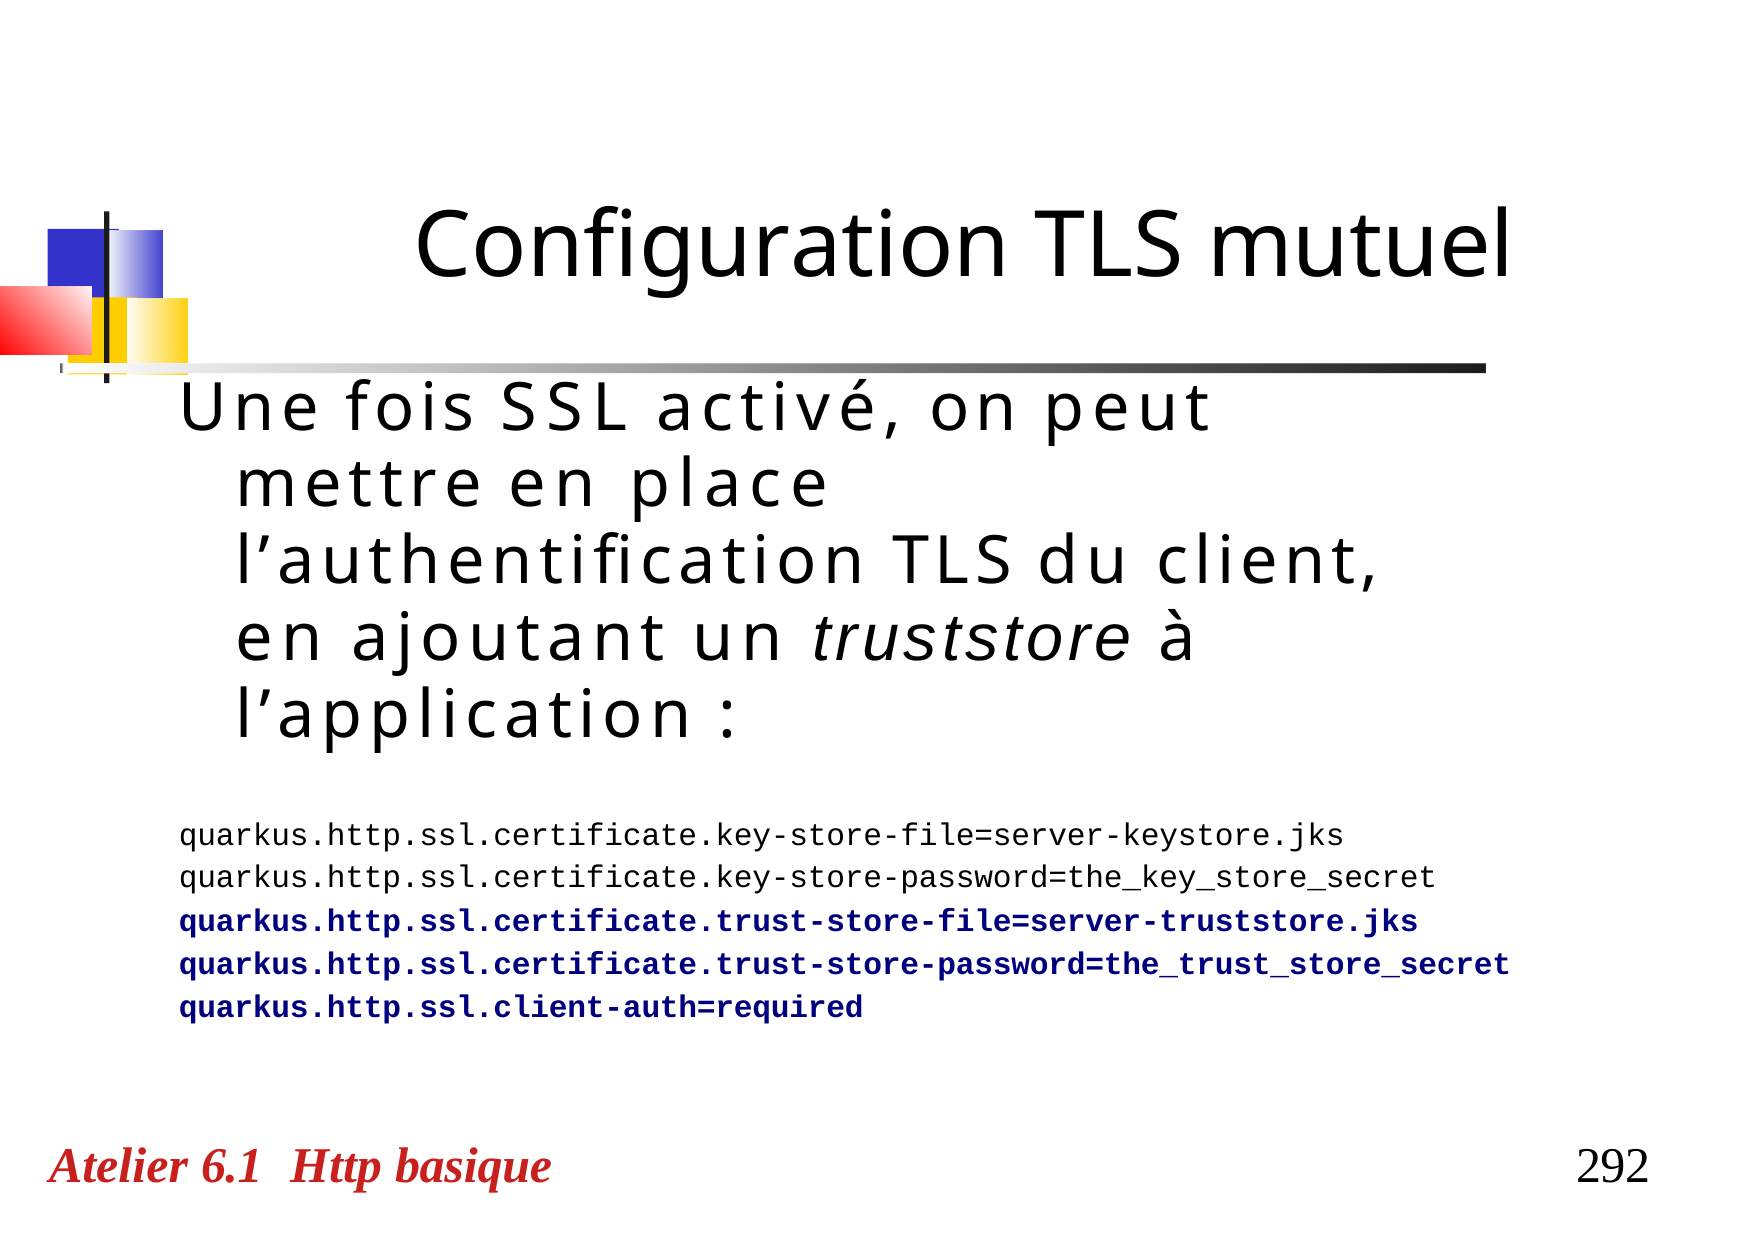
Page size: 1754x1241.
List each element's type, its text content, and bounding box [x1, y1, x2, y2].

picture [60, 229, 179, 384]
picture [0, 285, 92, 355]
text_box Une fois SSL activé, on peut mettre en place l’authentification TLS du client, en ajoutant un truststore à l’application : [176, 363, 1477, 753]
text_box Atelier 6.1 Http basique [47, 1135, 553, 1193]
slide_number 292 [1569, 1135, 1660, 1241]
title Configuration TLS mutuel [179, 183, 1750, 406]
text_box quarkus.http.ssl.certificate.key-store-file=server-keystore.jks quarkus.http.ssl.certificate.key-store-password=the_key_store_secret quarkus.http.ssl.certificate.trust-store-file=server-truststore.jks quarkus.http.ssl.certificate.trust-store-password=the_trust_store_secret quarkus.http.ssl.client-auth=required [176, 805, 1531, 1024]
